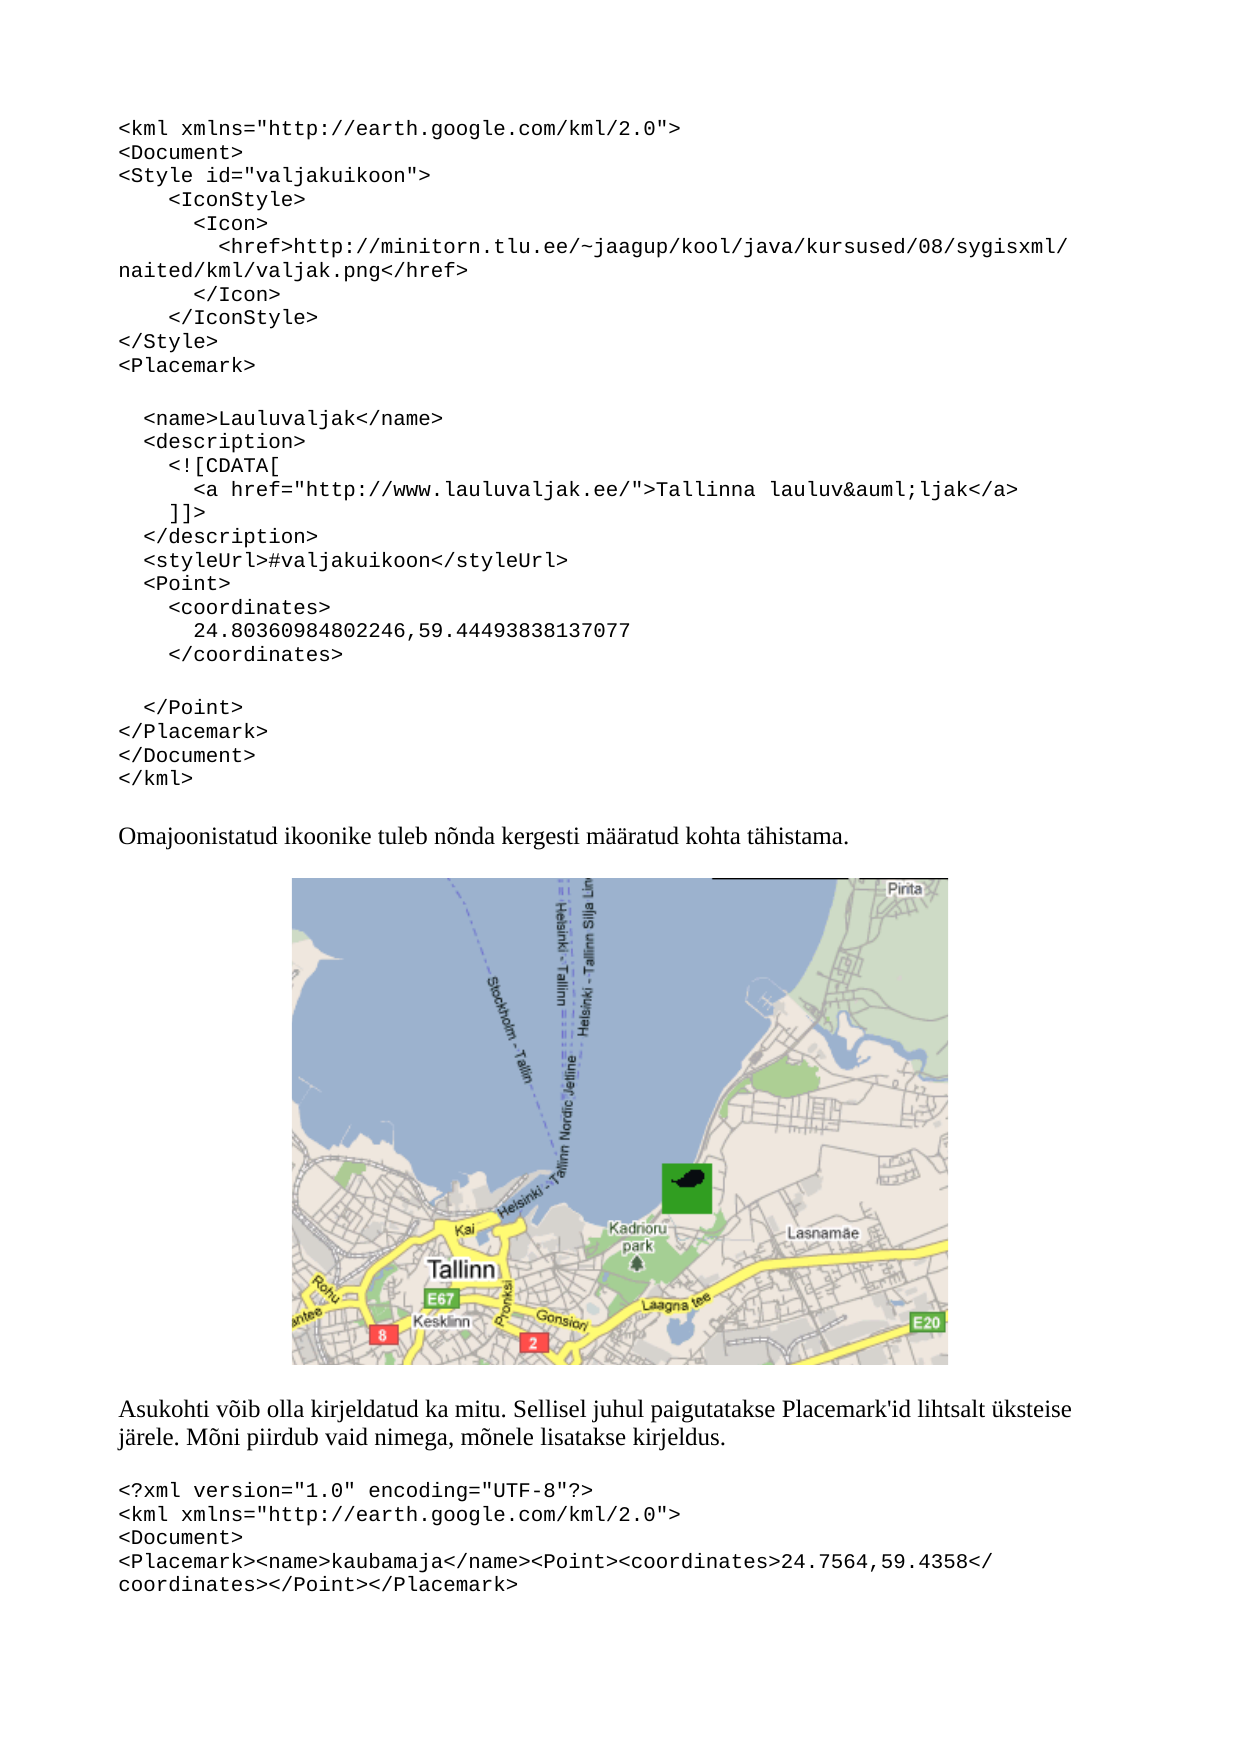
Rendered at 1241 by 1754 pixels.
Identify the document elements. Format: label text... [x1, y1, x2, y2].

text </Document> [118, 744, 1122, 768]
text <name>Lauluvaljak</name> [118, 408, 1122, 431]
text <Placemark> [118, 354, 1122, 378]
text <Document> [118, 142, 1122, 165]
text </Style> [118, 331, 1122, 354]
text </kml> [118, 768, 1122, 792]
text 24.80360984802246,59.44493838137077 [118, 621, 1122, 644]
text <?xml version="1.0" encoding="UTF-8"?> [118, 1480, 1122, 1503]
text <coordinates> [118, 597, 1122, 621]
text <Style id="valjakuikoon"> [118, 165, 1122, 189]
text <Icon> [118, 213, 1122, 236]
text </Icon> [118, 284, 1122, 307]
text </IconStyle> [118, 307, 1122, 331]
text Omajoonistatud ikoonike tuleb nõnda kergesti määratud kohta tähistama. [118, 821, 1122, 850]
text </description> [118, 526, 1122, 549]
text <description> [118, 431, 1122, 455]
text ]]> [118, 502, 1122, 526]
text <kml xmlns="http://earth.google.com/kml/2.0"> [118, 1503, 1122, 1527]
text </coordinates> [118, 644, 1122, 668]
text Asukohti võib olla kirjeldatud ka mitu. Sellisel juhul paigutatakse Placemark'id lihtsalt üksteise järele. Mõni piirdub vaid nimega, mõnele lisatakse kirjeldus. [118, 1394, 1122, 1451]
text <styleUrl>#valjakuikoon</styleUrl> [118, 549, 1122, 573]
text <Document> [118, 1527, 1122, 1551]
text <href>http://minitorn.tlu.ee/~jaagup/kool/java/kursused/08/sygisxml/naited/kml/valjak.png</href> [118, 236, 1122, 284]
text <Point> [118, 573, 1122, 597]
text <kml xmlns="http://earth.google.com/kml/2.0"> [118, 118, 1122, 142]
text </Point> [118, 697, 1122, 721]
text <![CDATA[ [118, 455, 1122, 479]
text </Placemark> [118, 721, 1122, 744]
text <Placemark><name>kaubamaja</name><Point><coordinates>24.7564,59.4358</coordinates></Point></Placemark> [118, 1551, 1122, 1598]
text <IconStyle> [118, 189, 1122, 213]
text <a href="http://www.lauluvaljak.ee/">Tallinna lauluv&auml;ljak</a> [118, 479, 1122, 502]
